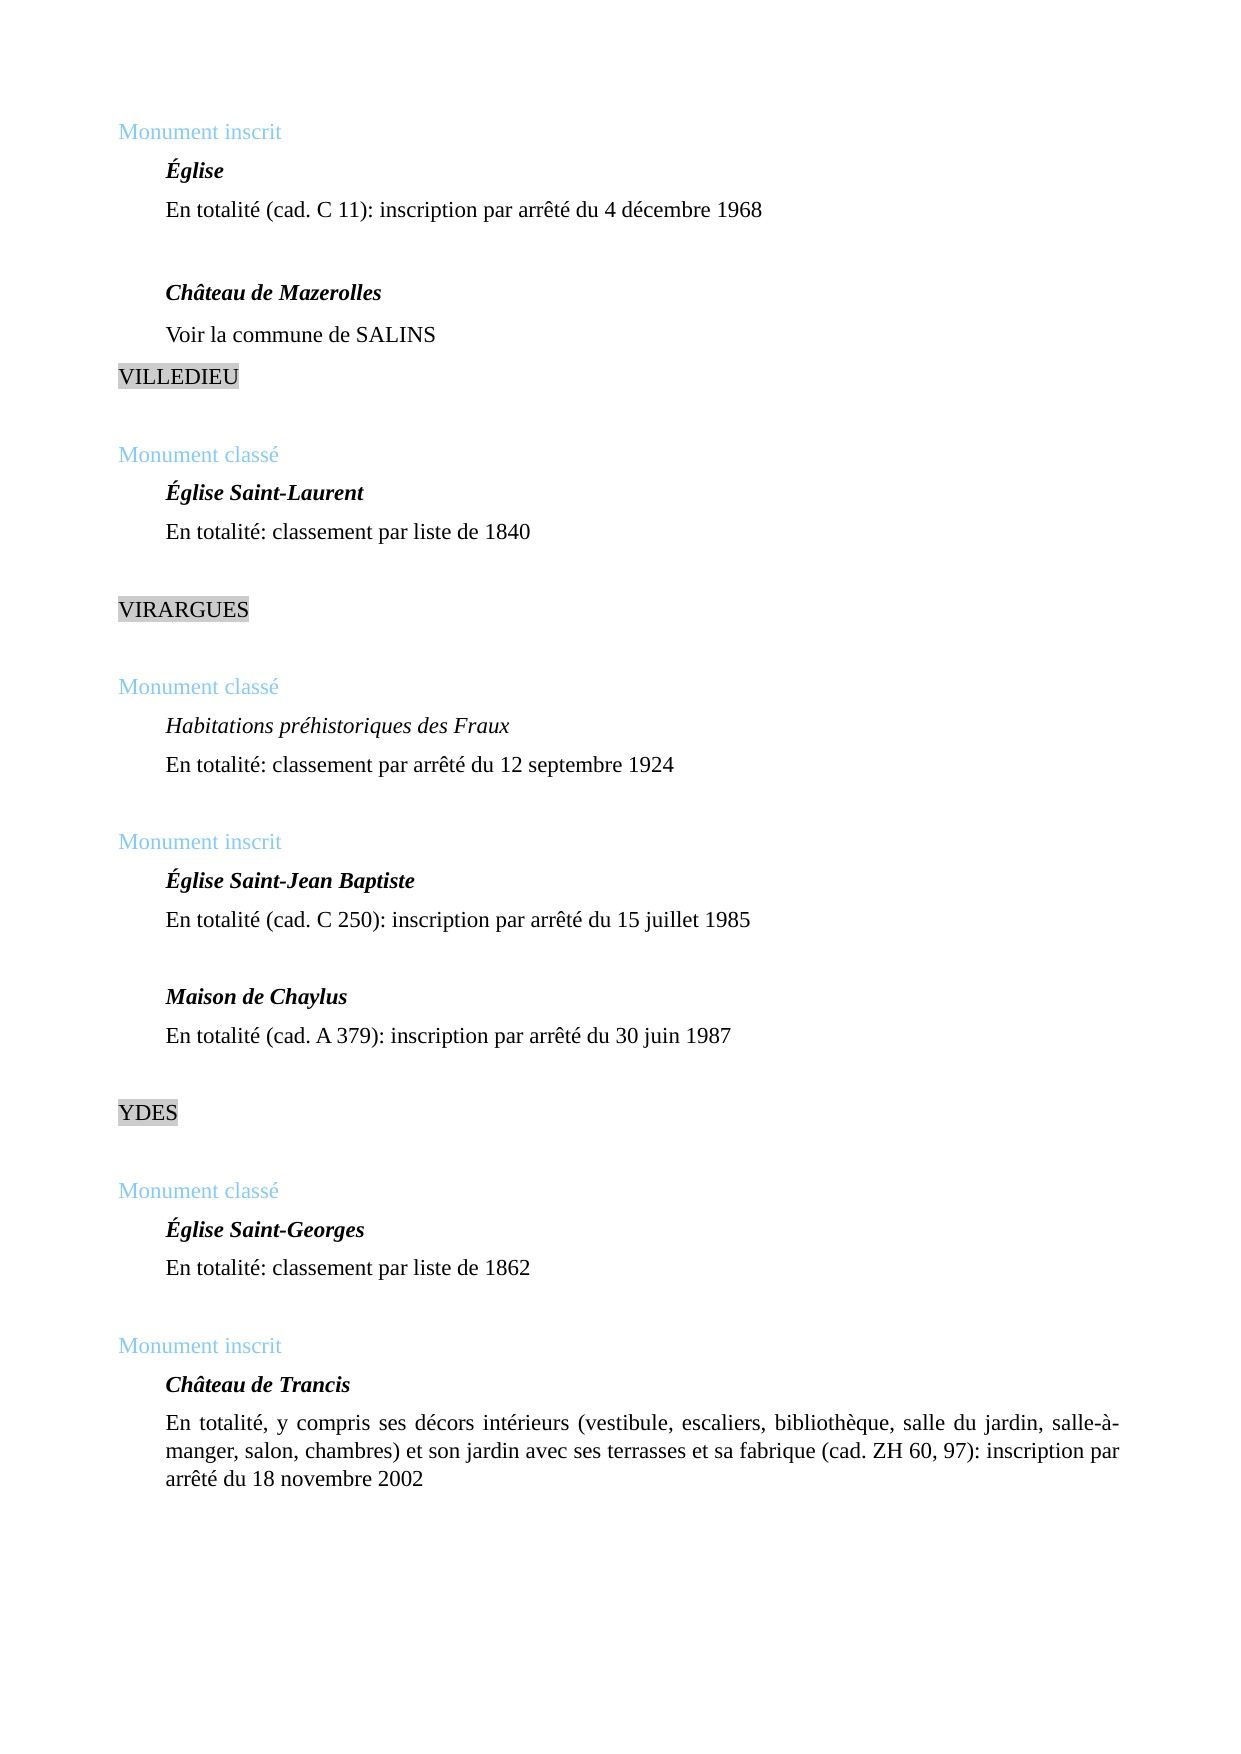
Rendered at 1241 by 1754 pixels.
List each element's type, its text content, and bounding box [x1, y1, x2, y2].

text En totalité (cad. A 379): inscription par arrêté du 30 juin 1987 [165, 1022, 1122, 1048]
text Monument inscrit [118, 828, 1122, 854]
text En totalité, y compris ses décors intérieurs (vestibule, escaliers, bibliothèque, salle du jardin, salle-à-manger, salon, chambres) et son jardin avec ses terrasses et sa fabrique (cad. ZH 60, 97): inscription par arrêté du 18 novembre 2002 [165, 1409, 1122, 1492]
text En totalité: classement par arrêté du 12 septembre 1924 [165, 751, 1122, 777]
text Église [165, 157, 1122, 183]
text VIRARGUES [118, 596, 744, 622]
text Monument classé [118, 1177, 1122, 1203]
text En totalité (cad. C 250): inscription par arrêté du 15 juillet 1985 [165, 906, 1122, 932]
text En totalité (cad. C 11): inscription par arrêté du 4 décembre 1968 [165, 196, 1122, 222]
text Église Saint-Laurent [165, 479, 1122, 506]
text Église Saint-Georges [165, 1216, 1122, 1242]
text VILLEDIEU [118, 363, 1122, 389]
text Monument classé [118, 441, 1122, 467]
text Monument inscrit [118, 1332, 1122, 1358]
text Monument inscrit [118, 118, 1122, 144]
text YDES [118, 1099, 1122, 1126]
text Maison de Chaylus [165, 983, 1122, 1009]
text Voir la commune de SALINS [165, 321, 1122, 348]
text En totalité: classement par liste de 1840 [165, 518, 1122, 544]
text Monument classé [118, 673, 1122, 699]
text Église Saint-Jean Baptiste [165, 867, 1122, 893]
text En totalité: classement par liste de 1862 [165, 1254, 1122, 1281]
text Habitations préhistoriques des Fraux [165, 712, 1122, 738]
text Château de Trancis [165, 1371, 1122, 1397]
text Château de Mazerolles [165, 279, 1122, 306]
